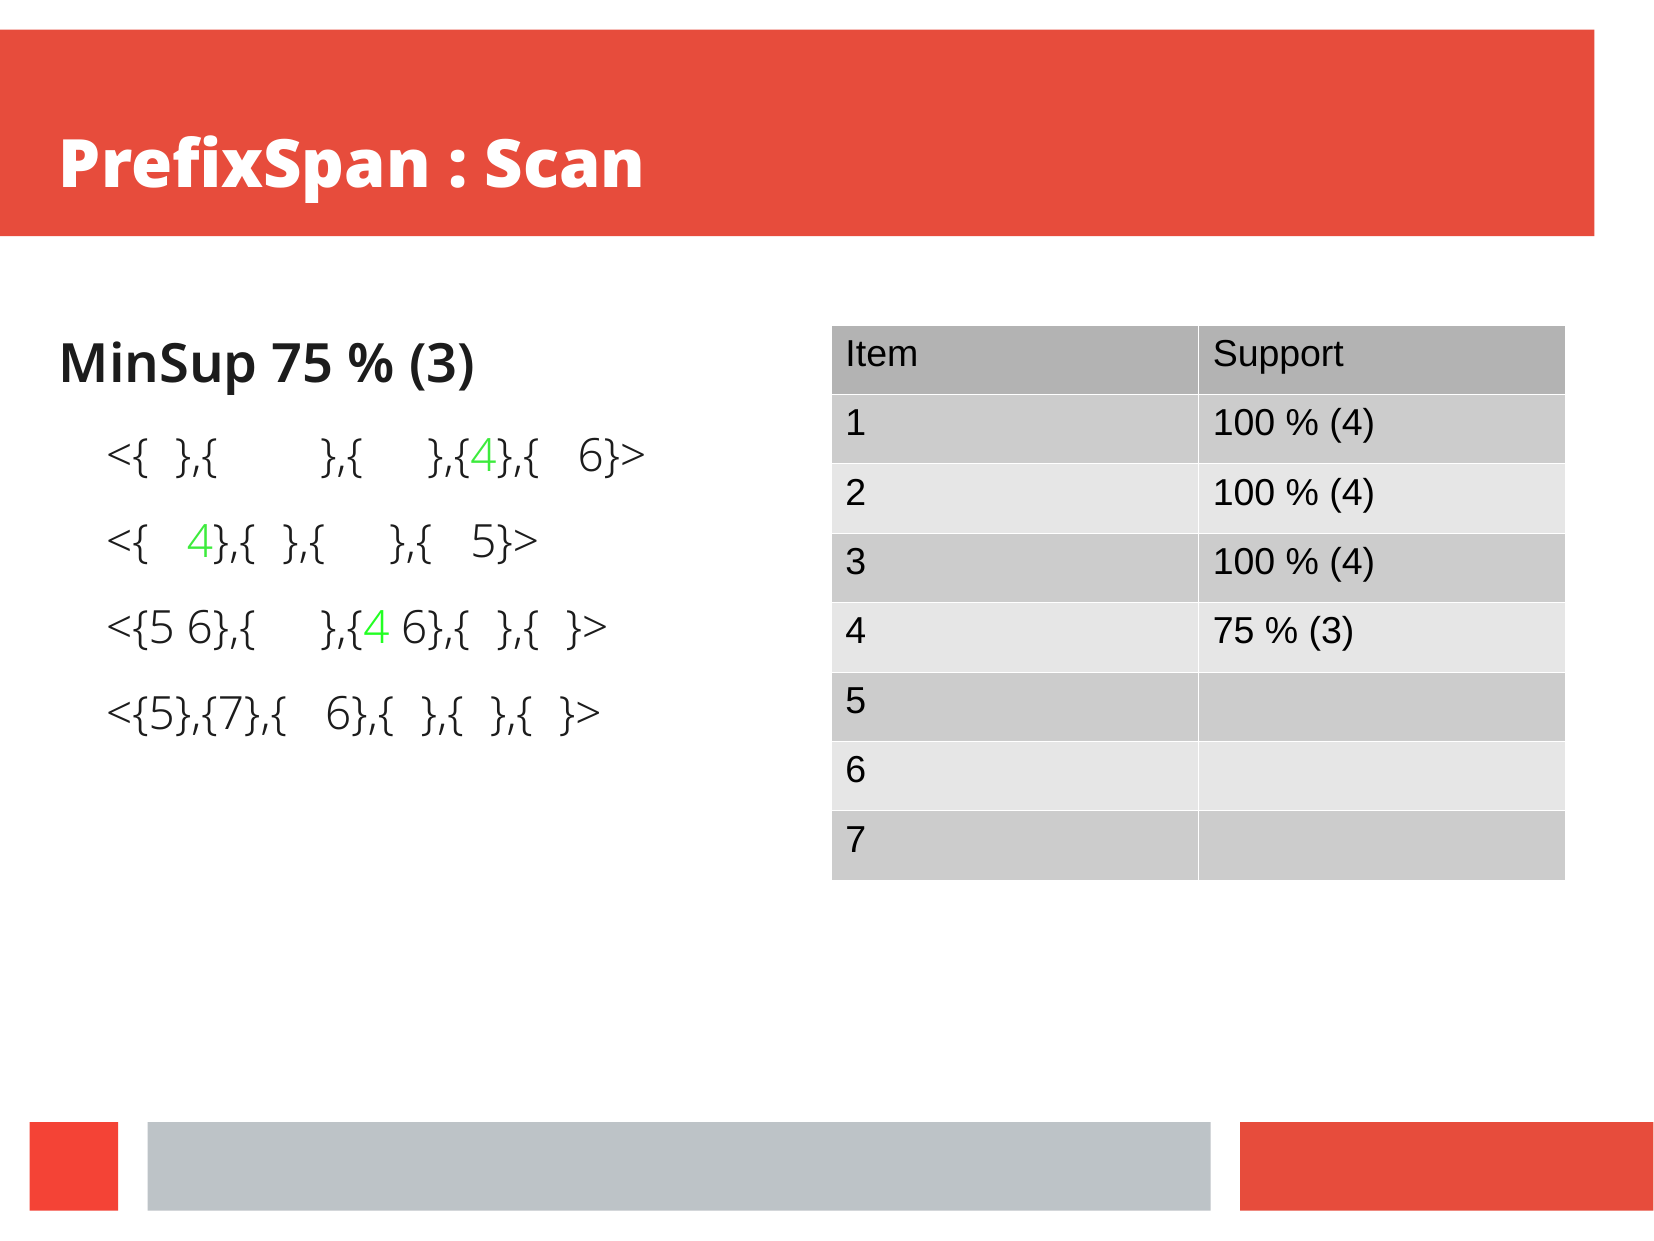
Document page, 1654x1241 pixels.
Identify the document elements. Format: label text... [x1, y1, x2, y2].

table_cell 7 [832, 811, 1198, 880]
table_cell 3 [832, 534, 1198, 602]
table_cell 5 [832, 673, 1198, 741]
table_cell 100 % (4) [1199, 395, 1565, 463]
list MinSup 75 % (3) <{1},{1 2 3},{1 3},{4},{3 6}> <{1 4},{3},{2 3},{1 5}> <{5 6},{1 2},{4 6},{3},{2}> <{5},{7},{1 6},{3},{2},{3}> [59, 324, 794, 1093]
table_cell [1199, 811, 1565, 880]
title PrefixSpan : Scan [59, 59, 1595, 207]
table_cell 75 % (3) [1199, 603, 1565, 672]
table_cell 4 [832, 603, 1198, 672]
table_cell 1 [832, 395, 1198, 463]
table_cell 100 % (4) [1199, 464, 1565, 533]
table_cell 100 % (4) [1199, 534, 1565, 602]
table_cell [1199, 673, 1565, 741]
table_cell [1199, 742, 1565, 810]
table_cell 6 [832, 742, 1198, 810]
table_cell 2 [832, 464, 1198, 533]
table_header Item [832, 326, 1198, 394]
table_header Support [1199, 326, 1565, 394]
